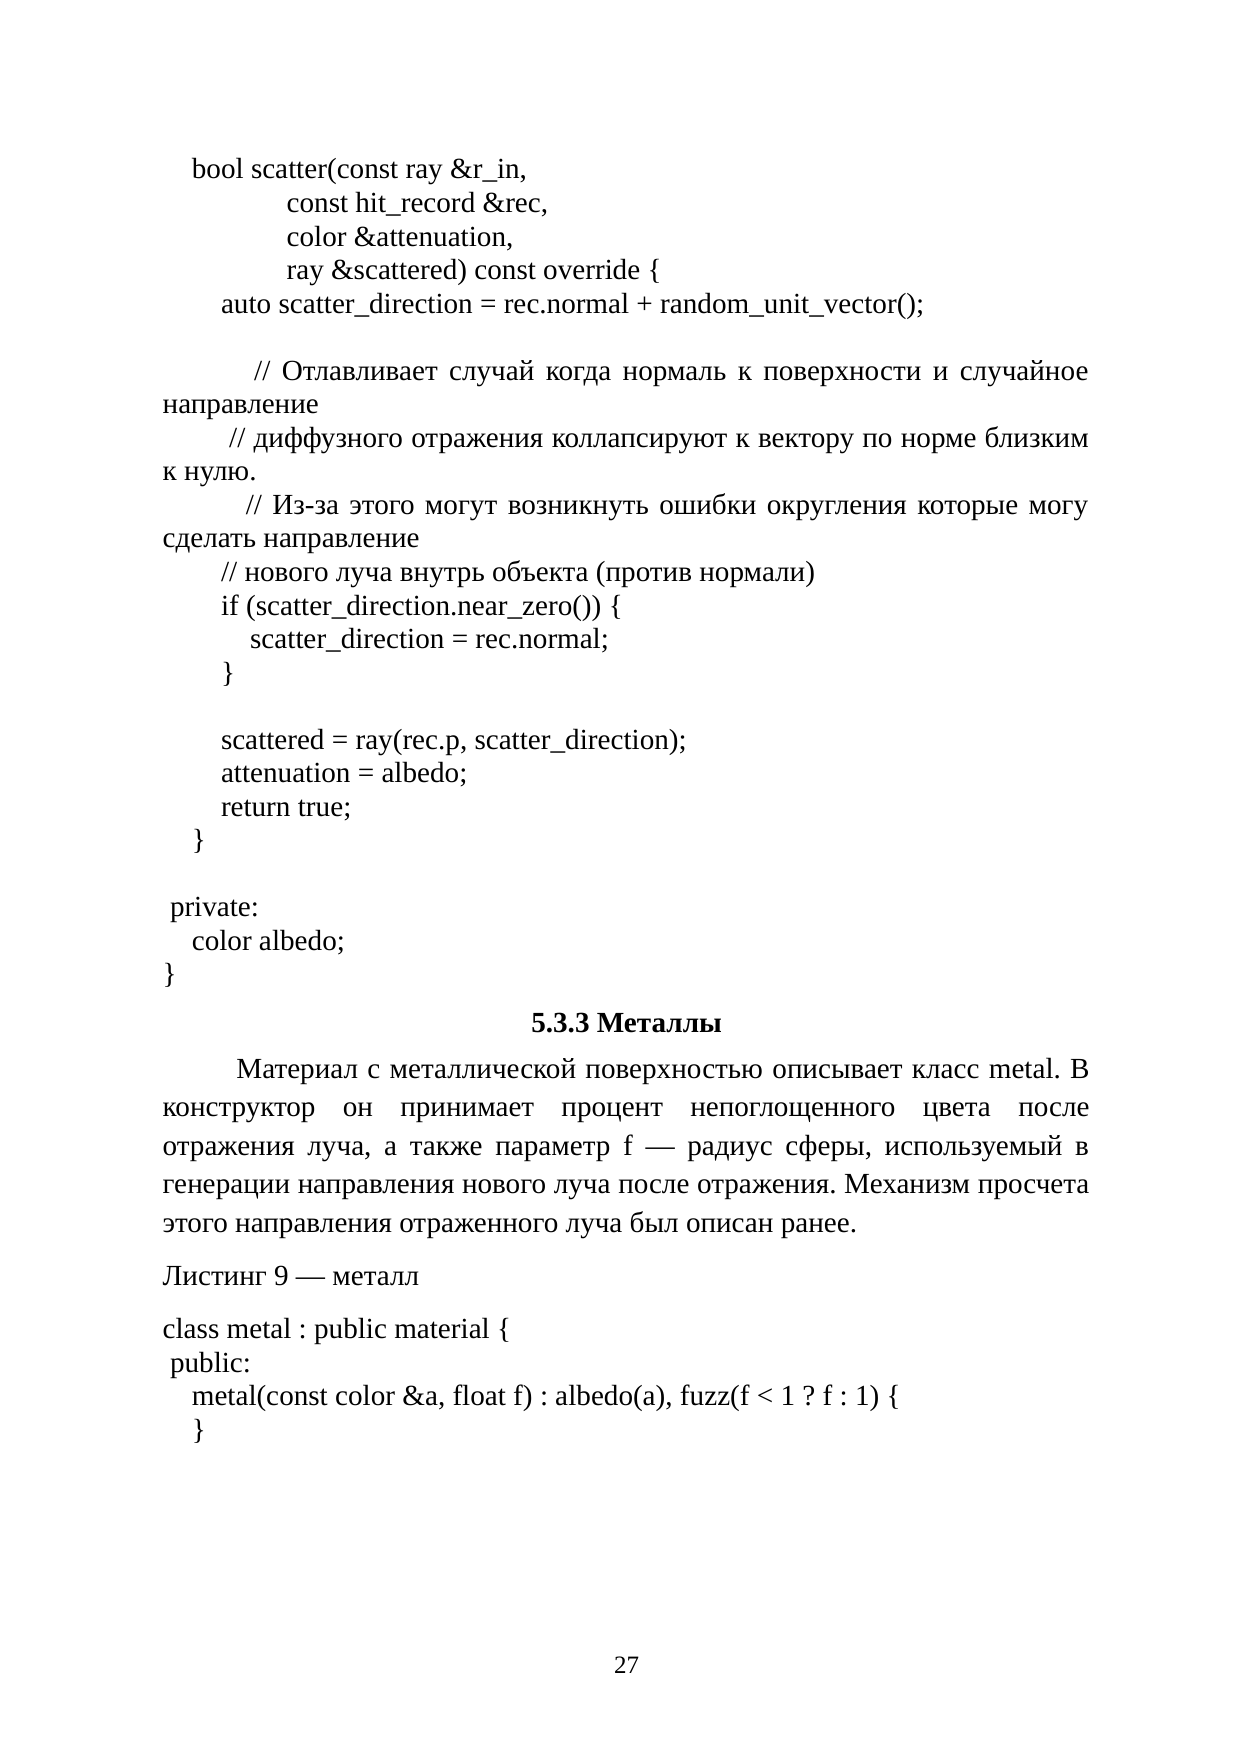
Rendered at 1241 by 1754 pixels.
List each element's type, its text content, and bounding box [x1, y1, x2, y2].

text color albedo; [162, 923, 1090, 957]
text } [162, 1412, 1090, 1445]
text } [162, 655, 1090, 688]
text ray &scattered) const override { [162, 252, 1090, 286]
text return true; [162, 789, 1090, 822]
text attenuation = albedo; [162, 755, 1090, 789]
text bool scatter(const ray &r_in, [162, 152, 1090, 185]
text // Отлавливает случай когда нормаль к поверхности и случайное направление [162, 353, 1090, 420]
text Листинг 9 — металл [162, 1258, 1090, 1292]
text // Из-за этого могут возникнуть ошибки округления которые могу сделать направление [162, 487, 1090, 554]
text scatter_direction = rec.normal; [162, 621, 1090, 655]
text public: [162, 1345, 1090, 1378]
text // нового луча внутрь объекта (против нормали) [162, 554, 1090, 588]
text scattered = ray(rec.p, scatter_direction); [162, 722, 1090, 755]
text const hit_record &rec, [162, 185, 1090, 219]
text } [162, 957, 1090, 990]
text color &attenuation, [162, 219, 1090, 252]
text // диффузного отражения коллапсируют к вектору по норме близким к нулю. [162, 420, 1090, 487]
text auto scatter_direction = rec.normal + random_unit_vector(); [162, 286, 1090, 319]
text private: [162, 889, 1090, 923]
text metal(const color &a, float f) : albedo(a), fuzz(f < 1 ? f : 1) { [162, 1378, 1090, 1412]
subtitle 5.3.3 Металлы [162, 1005, 1090, 1038]
text class metal : public material { [162, 1311, 1090, 1345]
text Материал с металлической поверхностью описывает класс metal. В конструктор он принимает процент непоглощенного цвета после отражения луча, а также параметр f — радиус сферы, используемый в генерации направления нового луча после отражения. Механизм просчета этого направления отраженного луча был описан ранее. [162, 1051, 1090, 1238]
text } [162, 822, 1090, 856]
text if (scatter_direction.near_zero()) { [162, 588, 1090, 621]
